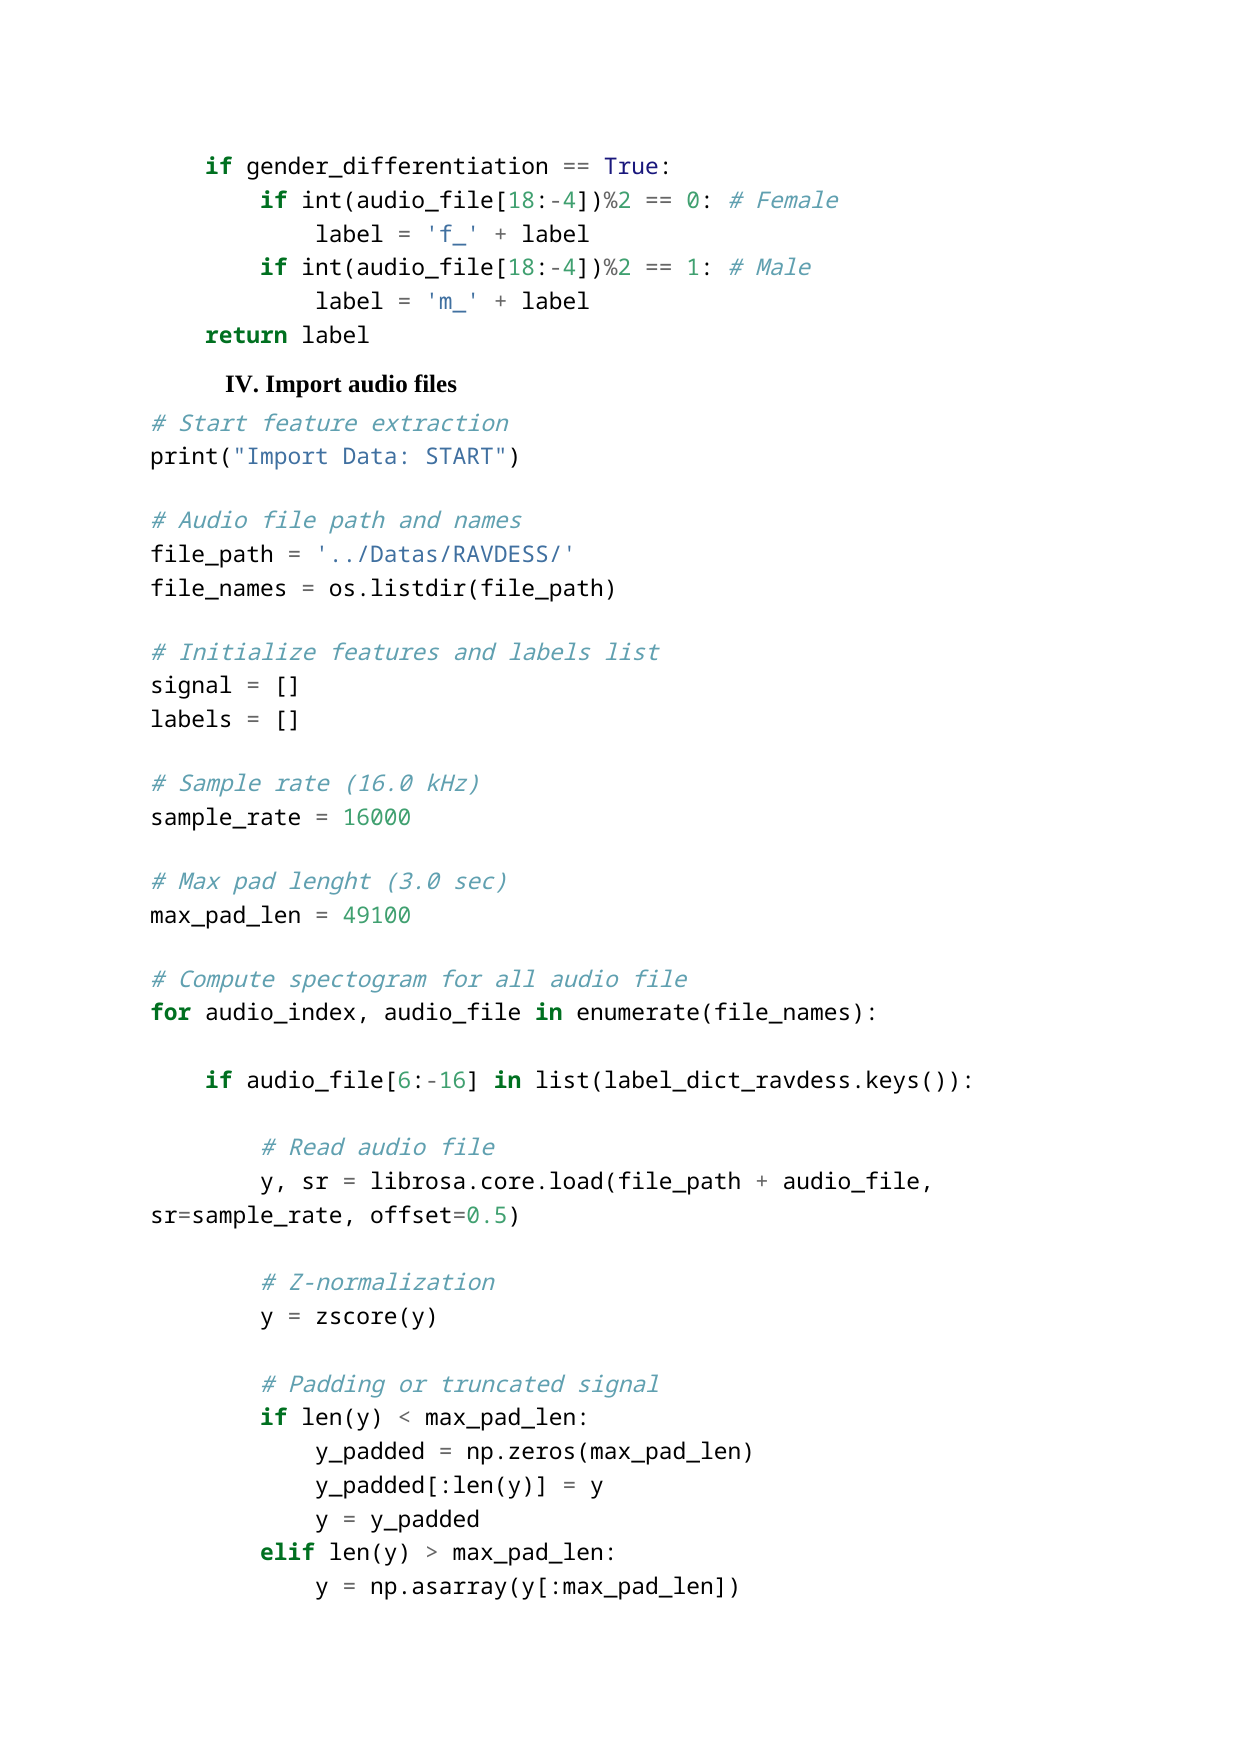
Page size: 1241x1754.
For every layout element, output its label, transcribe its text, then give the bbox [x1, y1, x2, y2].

text if gender_differentiation == True: if int(audio_file[18:-4])%2 == 0: # Female label = 'f_' + label if int(audio_file[18:-4])%2 == 1: # Male label = 'm_' + label return label [150, 150, 1090, 350]
text # Start feature extraction print("Import Data: START") # Audio file path and names file_path = '../Datas/RAVDESS/' file_names = os.listdir(file_path) # Initialize features and labels list signal = [] labels = [] # Sample rate (16.0 kHz) sample_rate = 16000 # Max pad lenght (3.0 sec) max_pad_len = 49100 # Compute spectogram for all audio file for audio_index, audio_file in enumerate(file_names): if audio_file[6:-16] in list(label_dict_ravdess.keys()): # Read audio file y, sr = librosa.core.load(file_path + audio_file, sr=sample_rate, offset=0.5) # Z-normalization y = zscore(y) # Padding or truncated signal if len(y) < max_pad_len: y_padded = np.zeros(max_pad_len) y_padded[:len(y)] = y y = y_padded elif len(y) > max_pad_len: y = np.asarray(y[:max_pad_len]) [150, 406, 1090, 1601]
subtitle IV. Import audio files [150, 369, 1090, 398]
